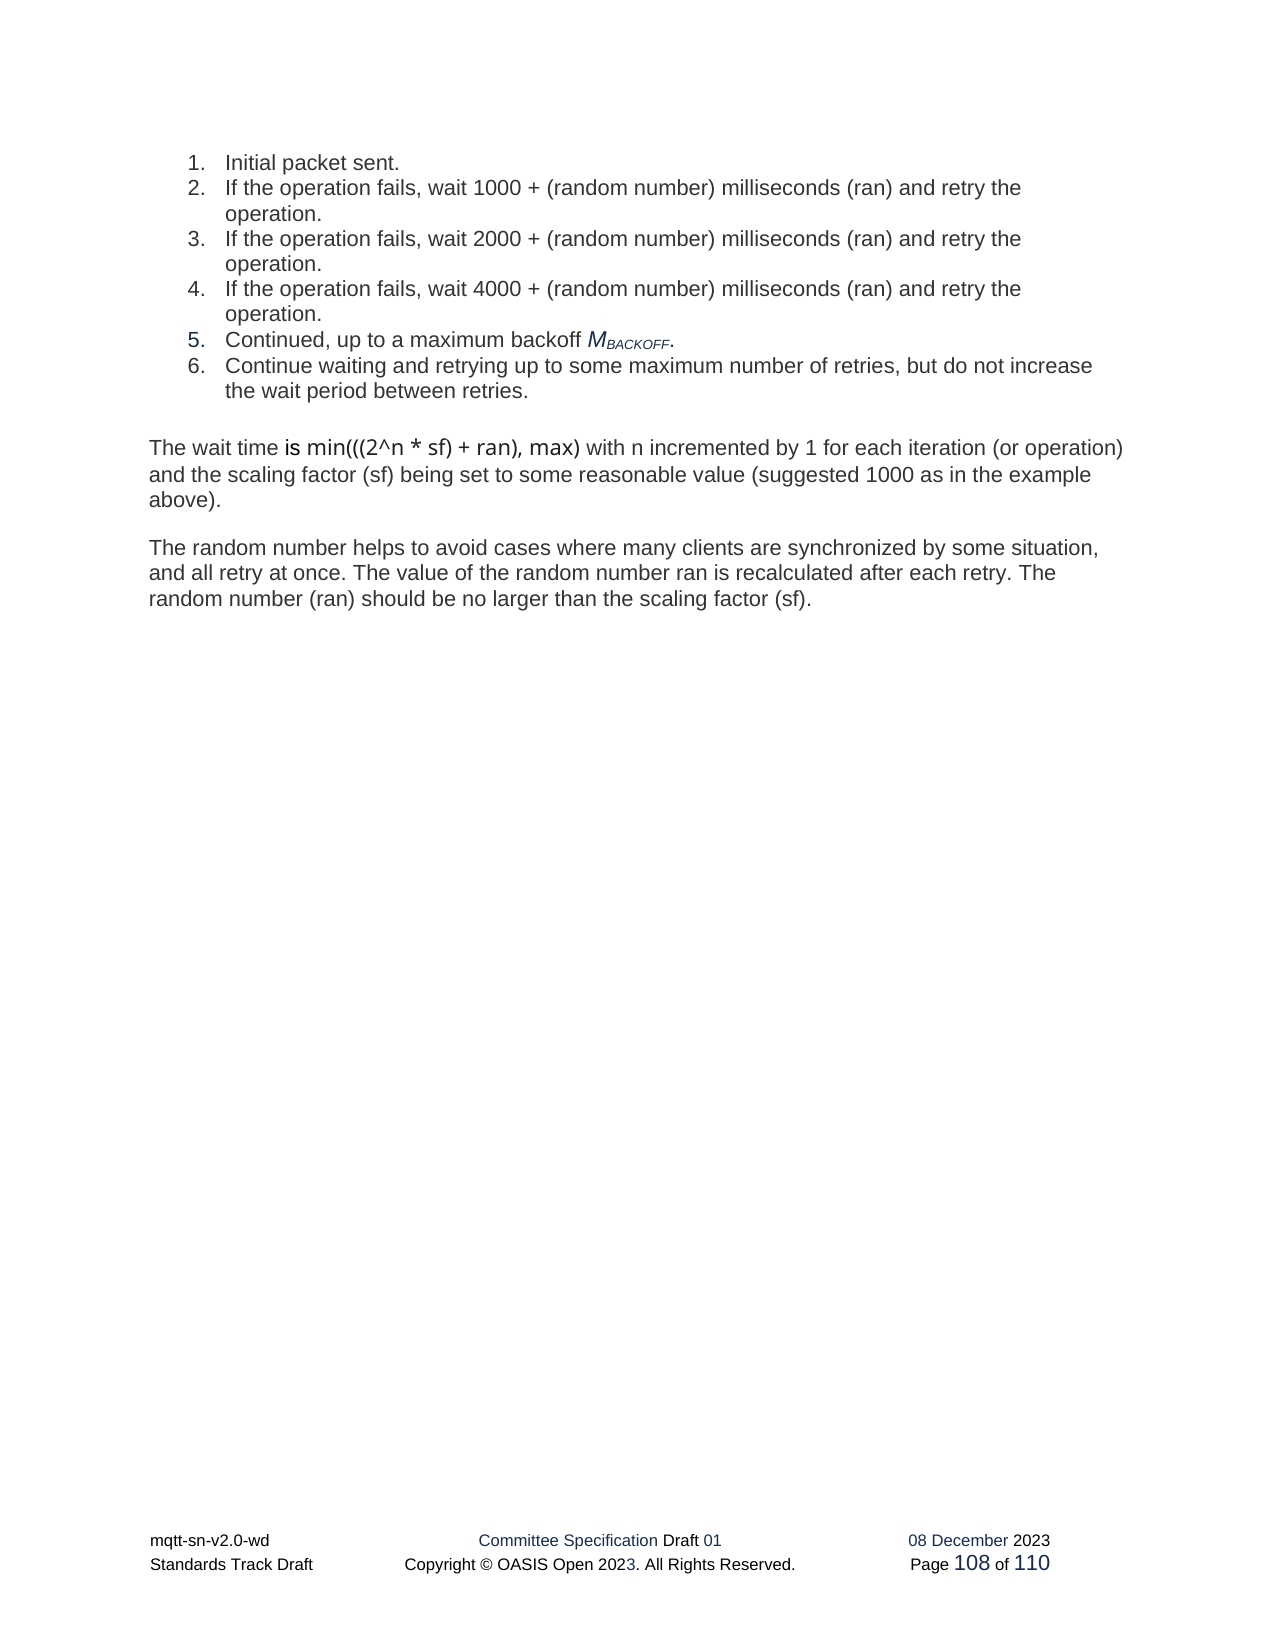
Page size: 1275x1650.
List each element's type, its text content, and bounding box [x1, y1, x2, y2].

list Initial packet sent. [187, 150, 1124, 175]
text The wait time is min(((2^n * sf) + ran), max) with n incremented by 1 for each iteration (or operation) and the scaling factor (sf) being set to some reasonable value (suggested 1000 as in the example above). [148, 432, 1124, 513]
list If the operation fails, wait 4000 + (random number) milliseconds (ran) and retry the operation. [187, 276, 1124, 326]
list Continued, up to a maximum backoff MBACKOFF. [187, 326, 1124, 353]
list If the operation fails, wait 2000 + (random number) milliseconds (ran) and retry the operation. [187, 226, 1124, 276]
text The random number helps to avoid cases where many clients are synchronized by some situation, and all retry at once. The value of the random number ran is recalculated after each retry. The random number (ran) should be no larger than the scaling factor (sf). [148, 535, 1124, 611]
list If the operation fails, wait 1000 + (random number) milliseconds (ran) and retry the operation. [187, 175, 1124, 226]
list Continue waiting and retrying up to some maximum number of retries, but do not increase the wait period between retries. [187, 353, 1124, 403]
